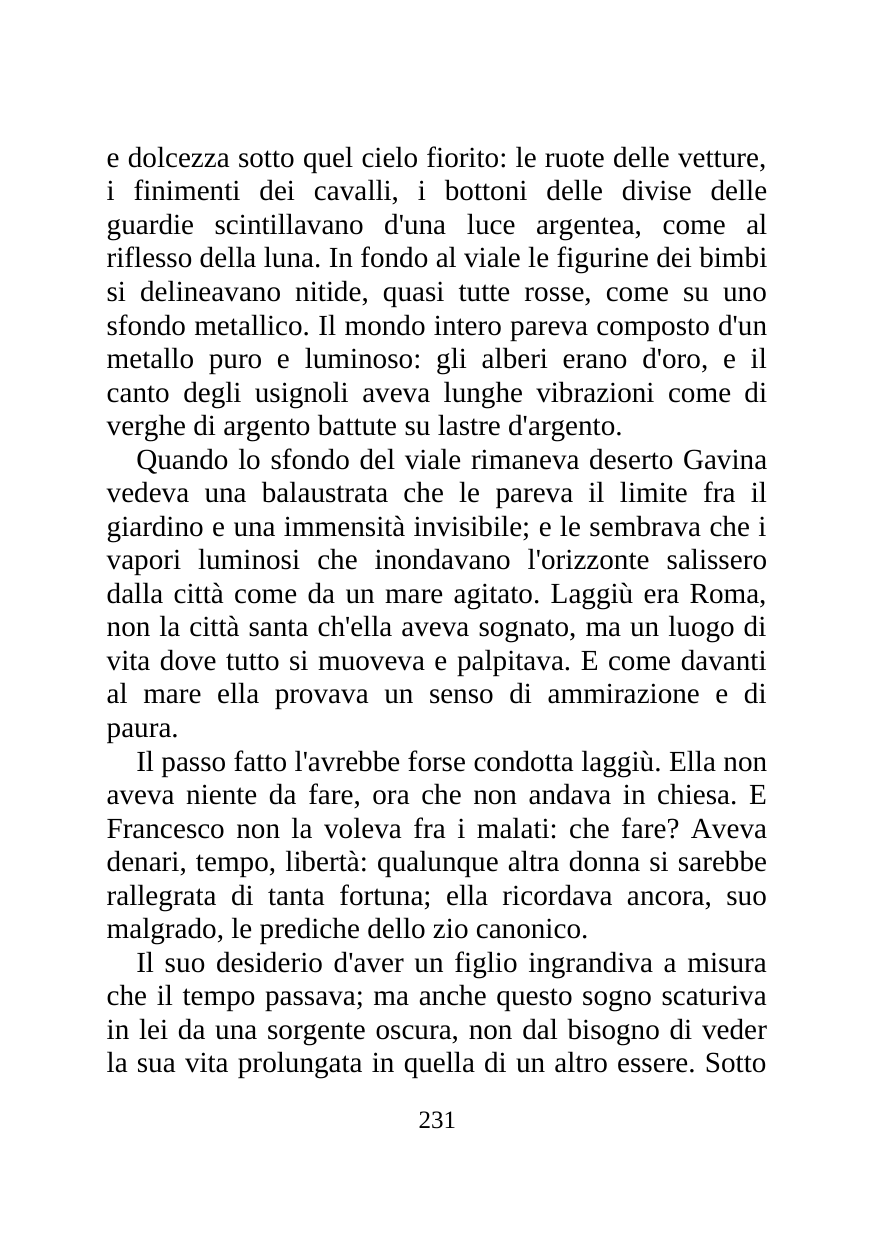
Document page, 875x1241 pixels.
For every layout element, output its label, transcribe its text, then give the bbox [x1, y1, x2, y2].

text Il suo desiderio d'aver un figlio ingrandiva a misura che il tempo passava; ma anche questo sogno scaturiva in lei da una sorgente oscura, non dal bisogno di veder la sua vita prolungata in quella di un altro essere. Sotto [106, 945, 768, 1079]
text Il passo fatto l'avrebbe forse condotta laggiù. Ella non aveva niente da fare, ora che non andava in chiesa. E Francesco non la voleva fra i malati: che fare? Aveva denari, tempo, libertà: qualunque altra donna si sarebbe rallegrata di tanta fortuna; ella ricordava ancora, suo malgrado, le prediche dello zio canonico. [106, 744, 768, 945]
text e dolcezza sotto quel cielo fiorito: le ruote delle vetture, i finimenti dei cavalli, i bottoni delle divise delle guardie scintillavano d'una luce argentea, come al riflesso della luna. In fondo al viale le figurine dei bimbi si delineavano nitide, quasi tutte rosse, come su uno sfondo metallico. Il mondo intero pareva composto d'un metallo puro e luminoso: gli alberi erano d'oro, e il canto degli usignoli aveva lunghe vibrazioni come di verghe di argento battute su lastre d'argento. [106, 140, 768, 442]
text Quando lo sfondo del viale rimaneva deserto Gavina vedeva una balaustrata che le pareva il limite fra il giardino e una immensità invisibile; e le sembrava che i vapori luminosi che inondavano l'orizzonte salissero dalla città come da un mare agitato. Laggiù era Roma, non la città santa ch'ella aveva sognato, ma un luogo di vita dove tutto si muoveva e palpitava. E come davanti al mare ella provava un senso di ammirazione e di paura. [106, 442, 768, 744]
